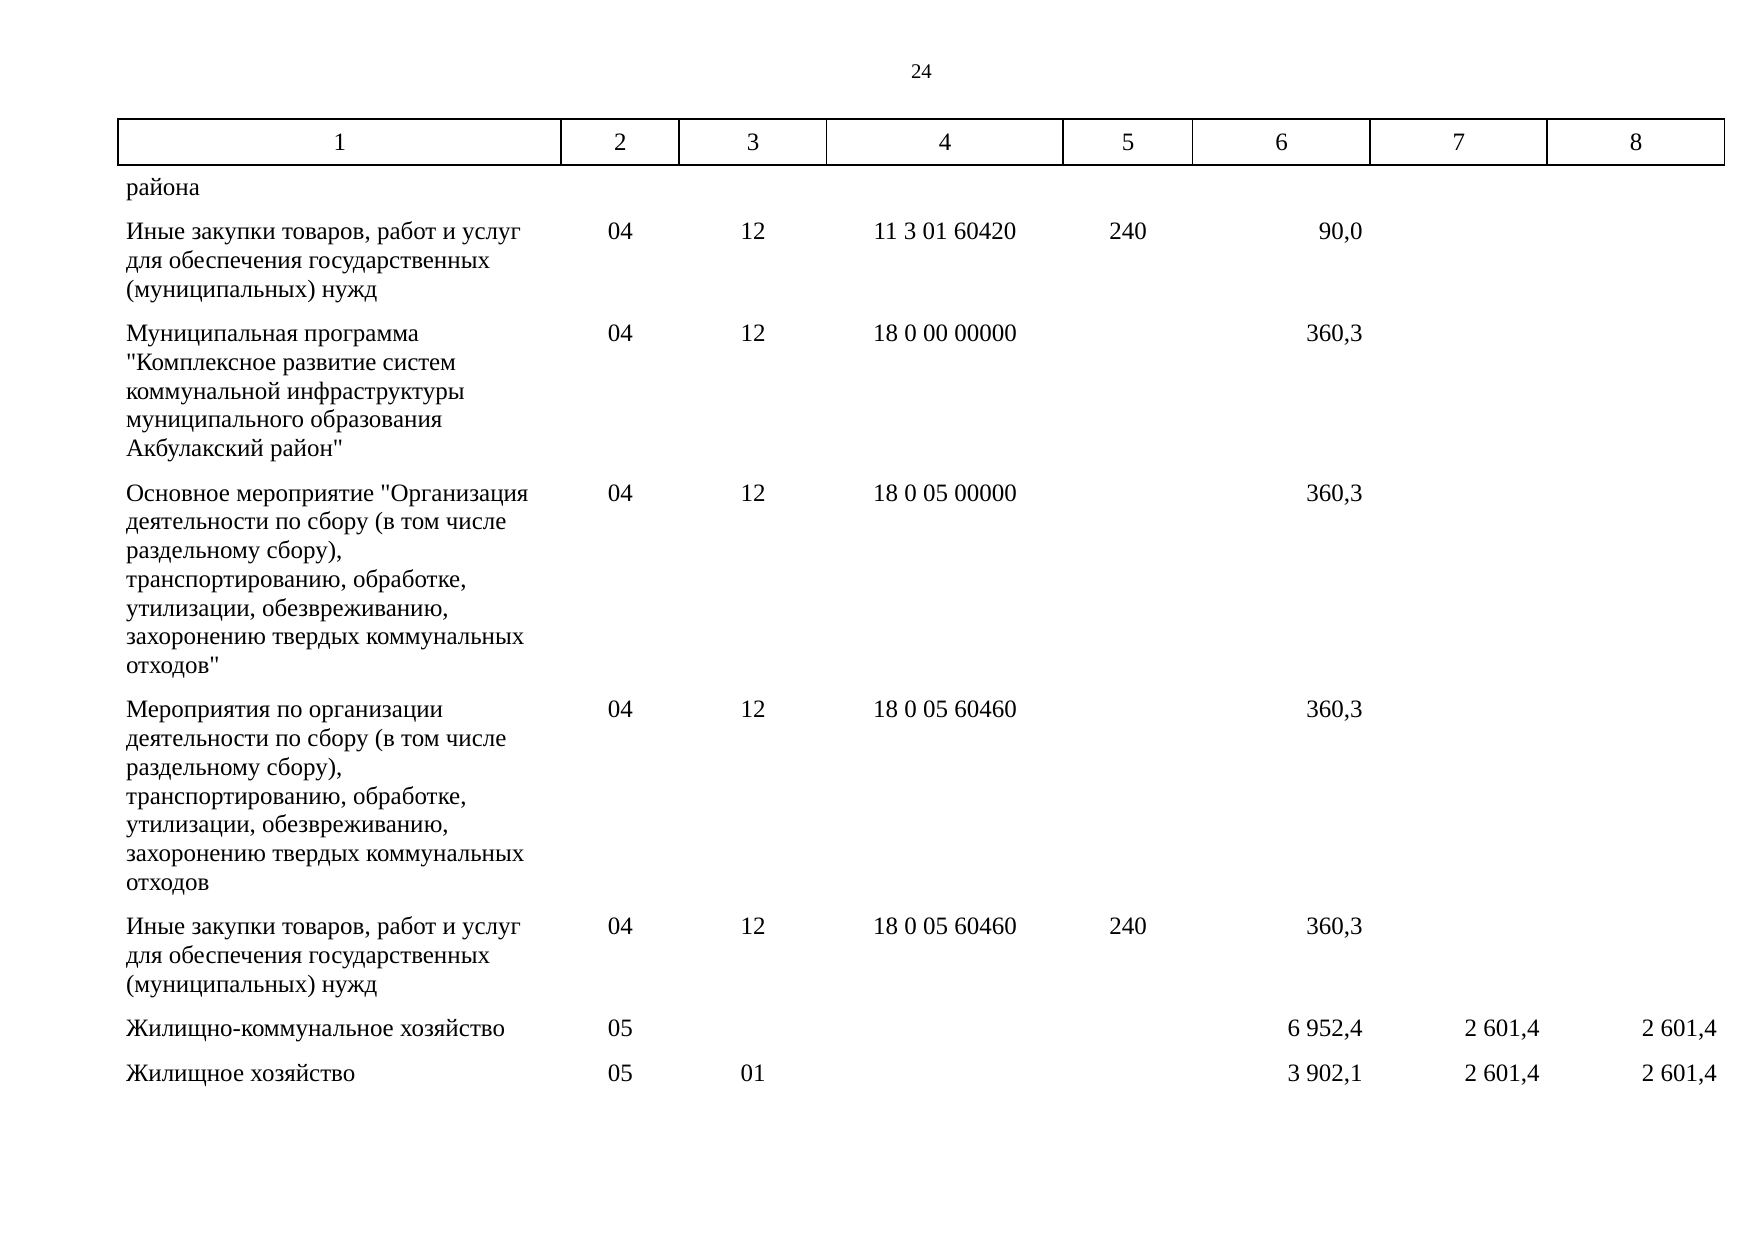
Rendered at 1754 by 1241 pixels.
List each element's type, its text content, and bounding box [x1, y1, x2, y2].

table_cell 04 [561, 470, 679, 687]
table_cell 18 0 00 00000 [827, 310, 1063, 470]
table_header 4 [835, 128, 1055, 156]
table_cell Иные закупки товаров, работ и услуг для обеспечения государственных (муниципальных) нужд [118, 209, 561, 310]
table_cell [1370, 209, 1547, 310]
table_cell 04 [561, 904, 679, 1005]
table_cell [1547, 209, 1724, 310]
table_cell 04 [561, 687, 679, 903]
table_cell Жилищное хозяйство [118, 1050, 561, 1094]
table_cell 18 0 05 60460 [827, 687, 1063, 903]
table_cell 240 [1063, 209, 1193, 310]
table_cell [827, 166, 1063, 208]
table_cell 18 0 05 00000 [827, 470, 1063, 687]
table_cell [827, 1005, 1063, 1050]
table_cell 360,3 [1193, 687, 1370, 903]
table_cell 04 [561, 209, 679, 310]
table_cell [679, 166, 827, 208]
table_cell 12 [679, 310, 827, 470]
table_cell 11 3 01 60420 [827, 209, 1063, 310]
table_cell 3 902,1 [1193, 1050, 1370, 1094]
table_cell 01 [679, 1050, 827, 1094]
table_cell [1370, 310, 1547, 470]
table_cell 360,3 [1193, 904, 1370, 1005]
table_cell [561, 166, 679, 208]
table_header 8 [1555, 128, 1716, 156]
table_cell 05 [561, 1050, 679, 1094]
table_cell 2 601,4 [1370, 1005, 1547, 1050]
table_cell [1063, 687, 1193, 903]
table_header [119, 120, 560, 164]
table_cell [1063, 1050, 1193, 1094]
table_cell Мероприятия по организации деятельности по сбору (в том числе раздельному сбору), транспортированию, обработке, утилизации, обезвреживанию, захоронению твердых коммунальных отходов [118, 687, 561, 903]
table_cell 360,3 [1193, 470, 1370, 687]
table_header [1193, 120, 1369, 164]
table_header [680, 120, 826, 164]
table_header 1 [126, 128, 553, 156]
table_header [1064, 120, 1192, 164]
table_cell 2 601,4 [1547, 1005, 1724, 1050]
table_cell 12 [679, 904, 827, 1005]
table_cell Иные закупки товаров, работ и услуг для обеспечения государственных (муниципальных) нужд [118, 904, 561, 1005]
table_cell 90,0 [1193, 209, 1370, 310]
table_cell [679, 1005, 827, 1050]
table_cell 360,3 [1193, 310, 1370, 470]
table_cell [827, 1050, 1063, 1094]
table_header [827, 120, 1062, 164]
table_cell Муниципальная программа "Комплексное развитие систем коммунальной инфраструктуры муниципального образования Акбулакский район" [118, 310, 561, 470]
table_cell [1063, 1005, 1193, 1050]
table_cell 12 [679, 209, 827, 310]
table_cell [1547, 904, 1724, 1005]
table_cell района [118, 166, 561, 208]
table_cell 2 601,4 [1547, 1050, 1724, 1094]
table_header 3 [687, 128, 819, 156]
table_cell 240 [1063, 904, 1193, 1005]
table_cell 18 0 05 60460 [827, 904, 1063, 1005]
table_cell [1370, 904, 1547, 1005]
table_header [1548, 120, 1724, 164]
table_cell Жилищно-коммунальное хозяйство [118, 1005, 561, 1050]
table_cell [1547, 687, 1724, 903]
table_cell [1547, 310, 1724, 470]
table_cell 6 952,4 [1193, 1005, 1370, 1050]
table_cell Основное мероприятие "Организация деятельности по сбору (в том числе раздельному сбору), транспортированию, обработке, утилизации, обезвреживанию, захоронению твердых коммунальных отходов" [118, 470, 561, 687]
table_header 6 [1201, 128, 1362, 156]
table_cell [1063, 310, 1193, 470]
table_header [562, 120, 678, 164]
table_header 7 [1378, 128, 1539, 156]
table_cell [1370, 687, 1547, 903]
table_cell [1193, 166, 1370, 208]
table_header [1371, 120, 1546, 164]
table_cell [1547, 166, 1724, 208]
table_cell [1063, 166, 1193, 208]
table_header 5 [1071, 128, 1185, 156]
table_cell 05 [561, 1005, 679, 1050]
table_cell [1370, 166, 1547, 208]
table_header 2 [569, 128, 671, 156]
table_cell 12 [679, 687, 827, 903]
table_cell [1063, 470, 1193, 687]
table_cell 2 601,4 [1370, 1050, 1547, 1094]
table_cell 12 [679, 470, 827, 687]
table_cell [1370, 470, 1547, 687]
table_cell 04 [561, 310, 679, 470]
table_cell [1547, 470, 1724, 687]
